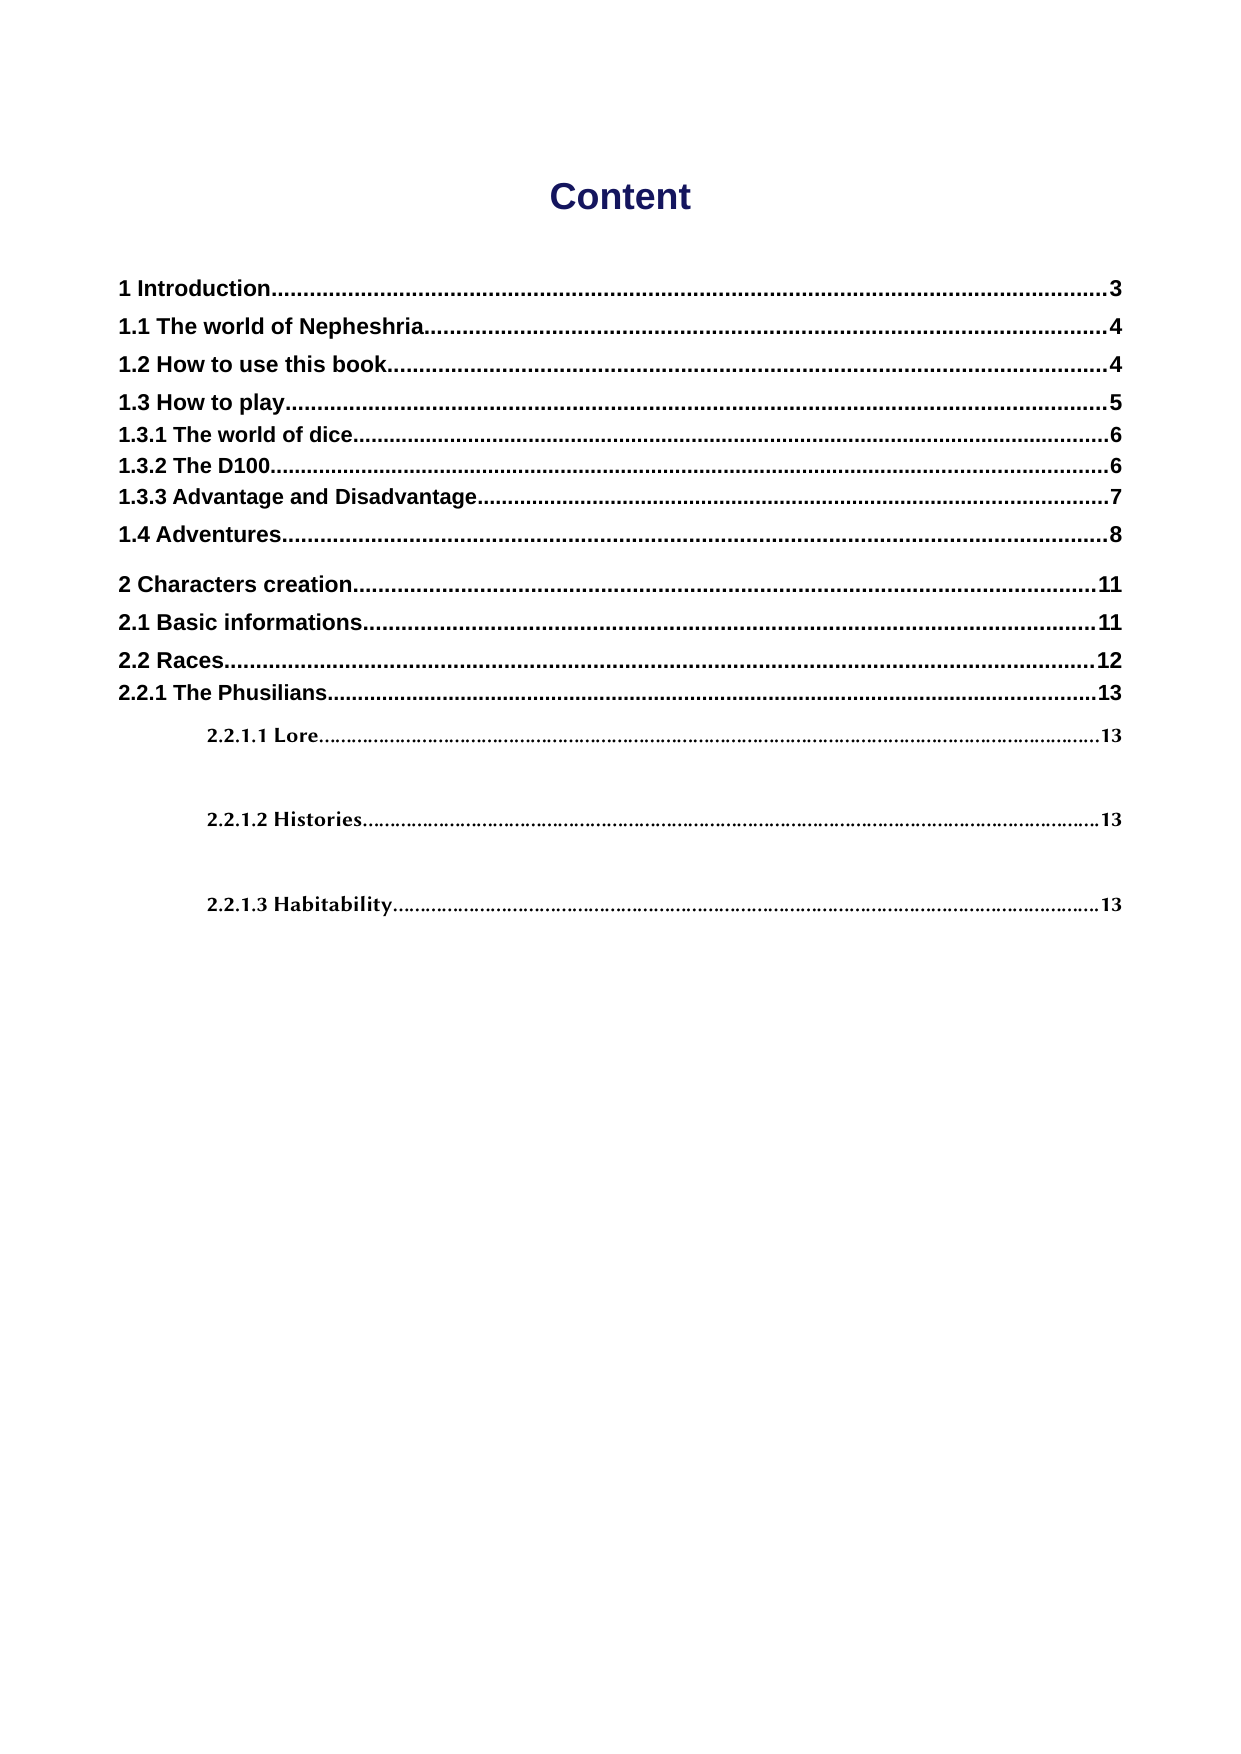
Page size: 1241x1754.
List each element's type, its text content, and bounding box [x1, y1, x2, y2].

text 2.2.1.3 Habitability 13 [207, 891, 1122, 916]
text 1.3.2 The D100 6 [118, 453, 1122, 478]
text 2.1 Basic informations 11 [118, 609, 1122, 635]
text 2.2.1.1 Lore 13 [207, 722, 1122, 747]
text 1.1 The world of Nepheshria 4 [118, 313, 1122, 339]
text 1.2 How to use this book 4 [118, 351, 1122, 378]
text 2.2.1.2 Histories 13 [207, 807, 1122, 832]
text 1.4 Adventures 8 [118, 521, 1122, 547]
text 1.3 How to play 5 [118, 389, 1122, 416]
text 2.2.1 The Phusilians 13 [118, 679, 1122, 705]
subtitle Content [118, 174, 1122, 217]
text 1.3.3 Advantage and Disadvantage 7 [118, 484, 1122, 509]
text 2 Characters creation 11 [118, 571, 1122, 597]
text 2.2 Races 12 [118, 647, 1122, 673]
text 1.3.1 The world of dice 6 [118, 422, 1122, 447]
text 1 Introduction 3 [118, 275, 1122, 301]
